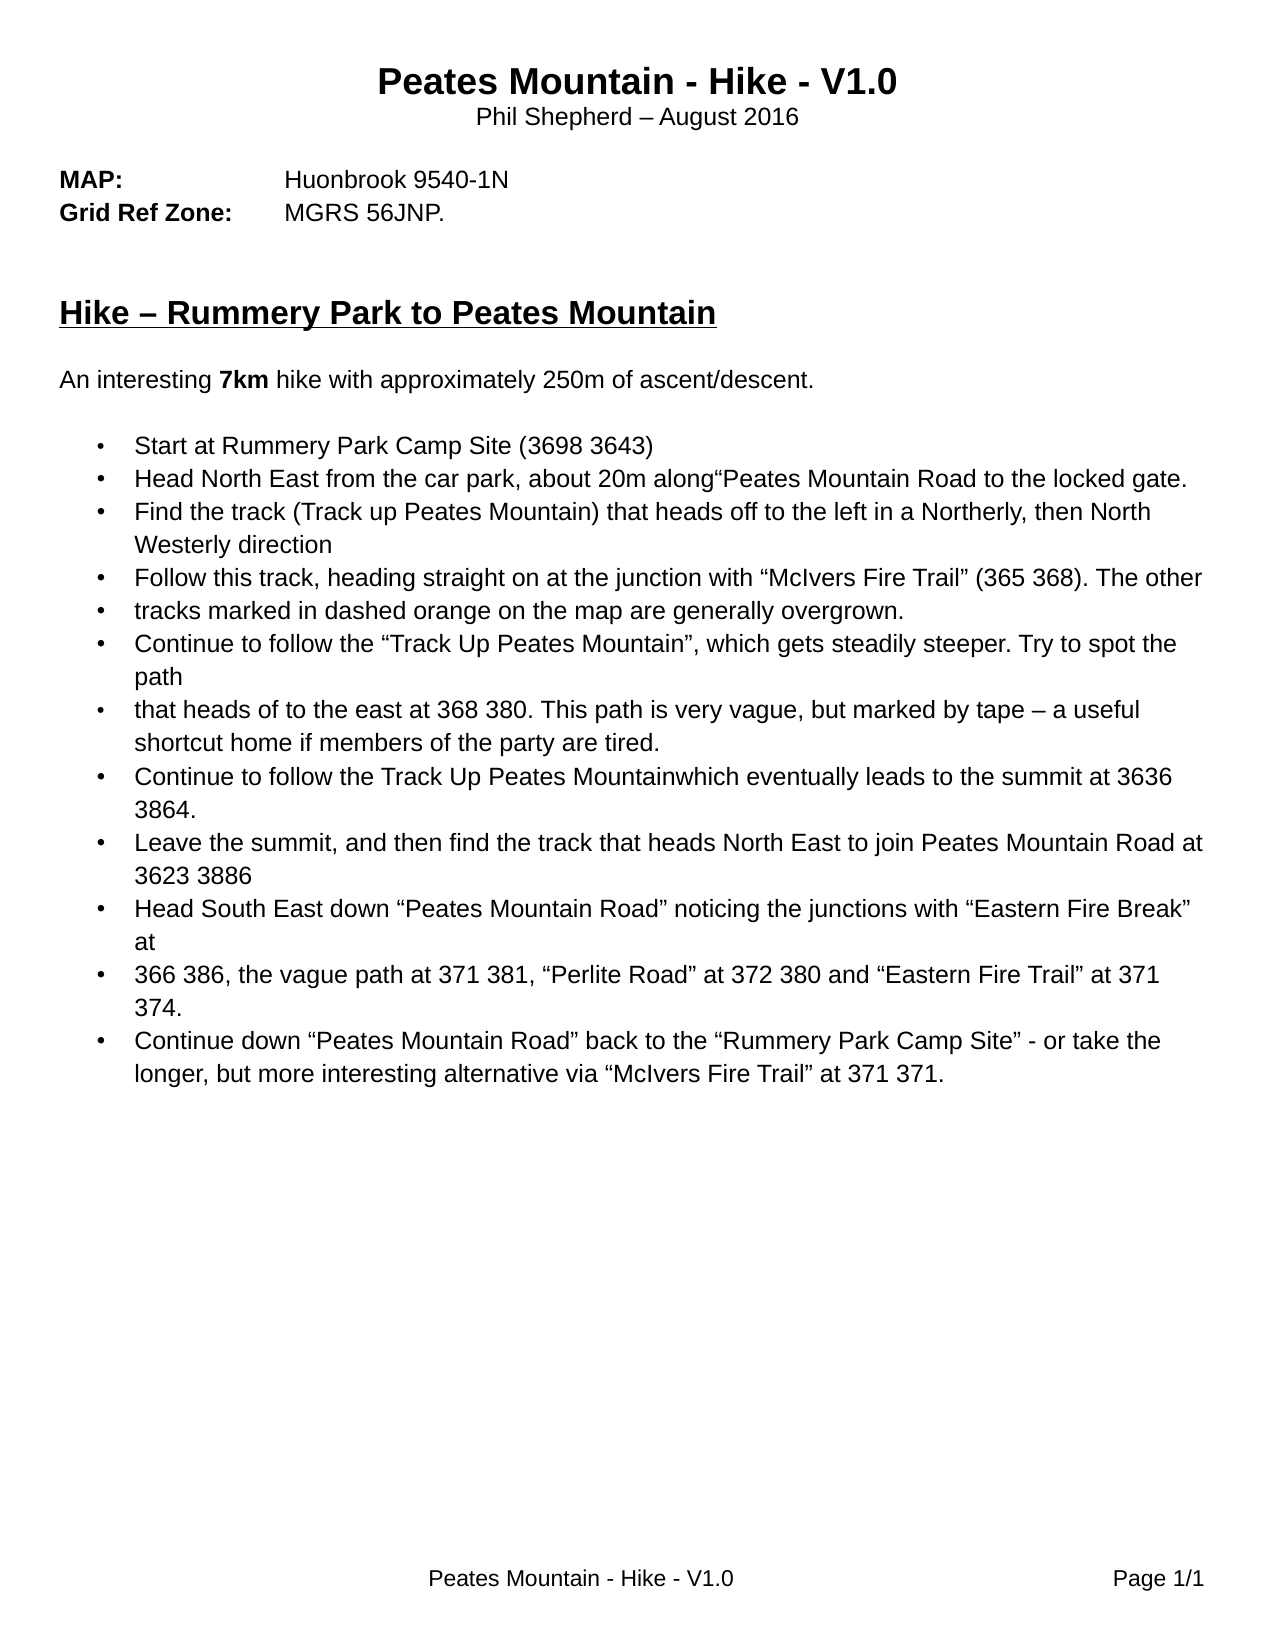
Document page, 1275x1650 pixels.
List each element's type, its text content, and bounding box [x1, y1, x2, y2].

list Continue to follow the Track Up Peates Mountainwhich eventually leads to the summit at 3636 3864. [97, 761, 1216, 823]
list Leave the summit, and then find the track that heads North East to join Peates Mountain Road at 3623 3886 [97, 828, 1216, 889]
list Continue to follow the “Track Up Peates Mountain”, which gets steadily steeper. Try to spot the path [97, 629, 1216, 691]
text Phil Shepherd – August 2016 [59, 102, 1216, 131]
subtitle Hike – Rummery Park to Peates Mountain [59, 293, 1216, 332]
list Follow this track, heading straight on at the junction with “McIvers Fire Trail” (365 368). The other [97, 563, 1216, 592]
list that heads of to the east at 368 380. This path is very vague, but marked by tape – a useful shortcut home if members of the party are tired. [97, 695, 1216, 757]
text An interesting 7km hike with approximately 250m of ascent/descent. [59, 365, 1216, 393]
list Continue down “Peates Mountain Road” back to the “Rummery Park Camp Site” - or take the longer, but more interesting alternative via “McIvers Fire Trail” at 371 371. [97, 1026, 1216, 1088]
list Start at Rummery Park Camp Site (3698 3643) [97, 431, 1216, 459]
list Find the track (Track up Peates Mountain) that heads off to the left in a Northerly, then North Westerly direction [97, 497, 1216, 559]
subtitle Peates Mountain - Hike - V1.0 [59, 59, 1216, 102]
list Head South East down “Peates Mountain Road” noticing the junctions with “Eastern Fire Break” at [97, 894, 1216, 956]
list Head North East from the car park, about 20m along“Peates Mountain Road to the locked gate. [97, 464, 1216, 493]
text MAP: Huonbrook 9540-1N Grid Ref Zone: MGRS 56JNP. [59, 165, 1216, 227]
list 366 386, the vague path at 371 381, “Perlite Road” at 372 380 and “Eastern Fire Trail” at 371 374. [97, 960, 1216, 1022]
list tracks marked in dashed orange on the map are generally overgrown. [97, 596, 1216, 625]
